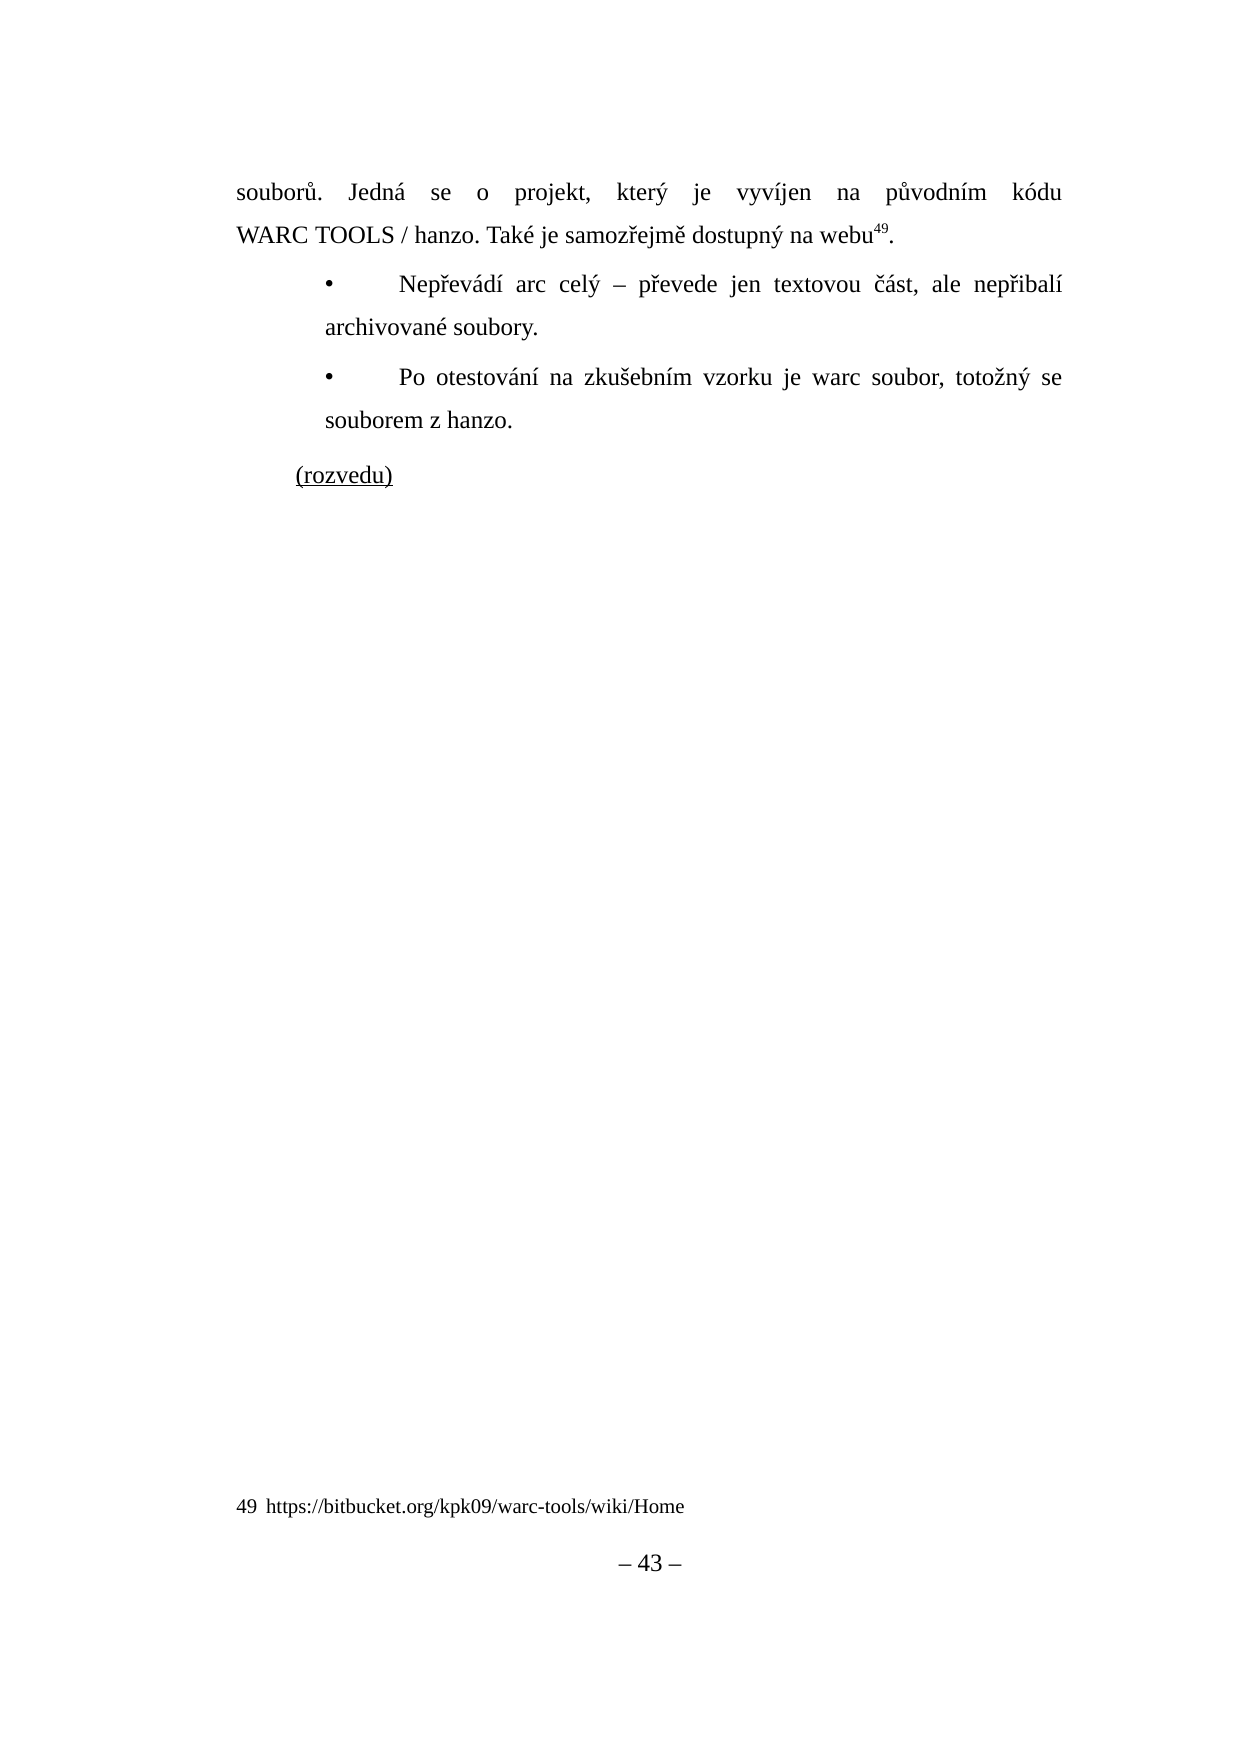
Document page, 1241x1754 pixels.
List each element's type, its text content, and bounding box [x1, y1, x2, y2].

text https://bitbucket.org/kpk09/warc-tools/wiki/Home [236, 1494, 1063, 1518]
list Nepřevádí arc celý – převede jen textovou část, ale nepřibalí archivované soubory. [325, 269, 1063, 341]
list Po otestování na zkušebním vzorku je warc soubor, totožný se souborem z hanzo. [325, 362, 1063, 433]
text (rozvedu) [236, 460, 1063, 488]
text souborů. Jedná se o projekt, který je vyvíjen na původním kódu WARC TOOLS / hanzo. Také je samozřejmě dostupný na webu. [236, 177, 1063, 249]
